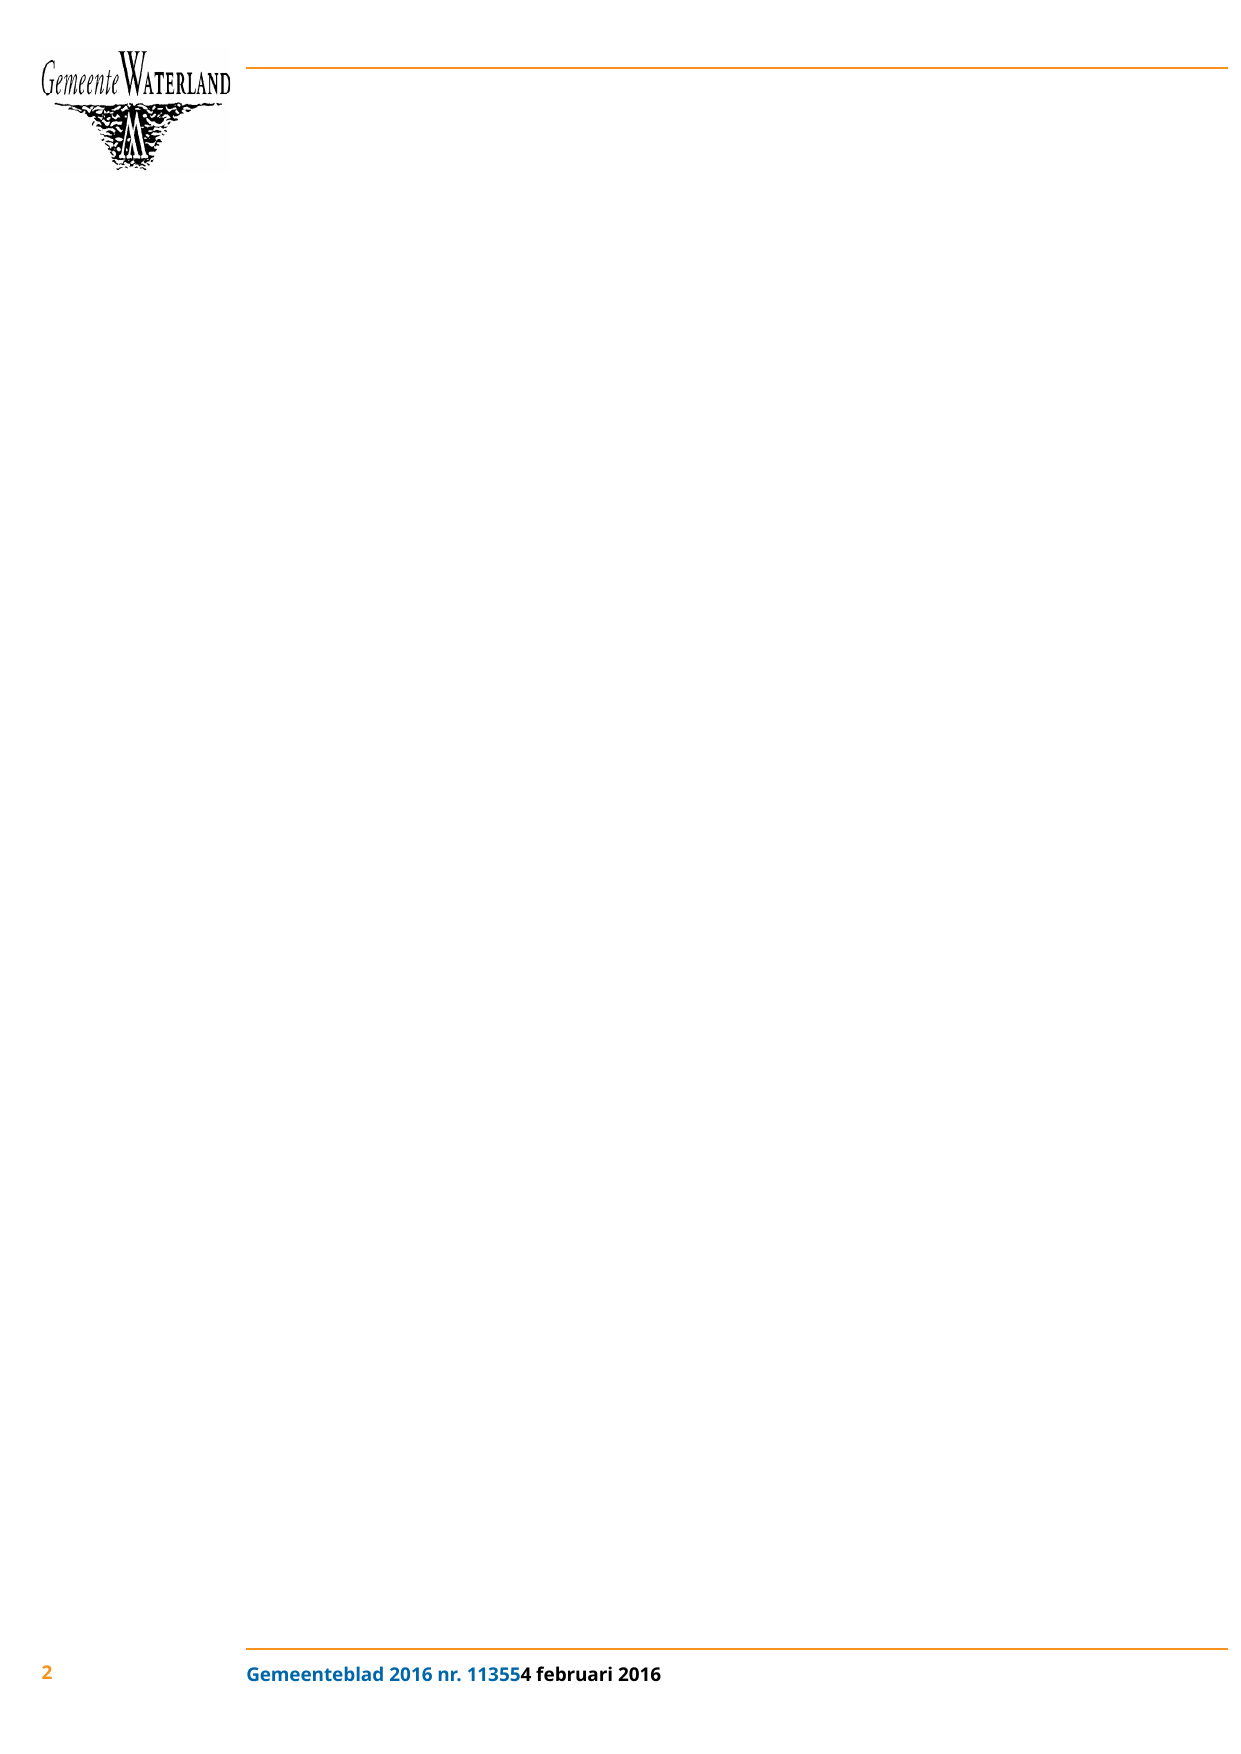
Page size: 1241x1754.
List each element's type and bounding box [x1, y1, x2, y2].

picture [41, 47, 231, 172]
